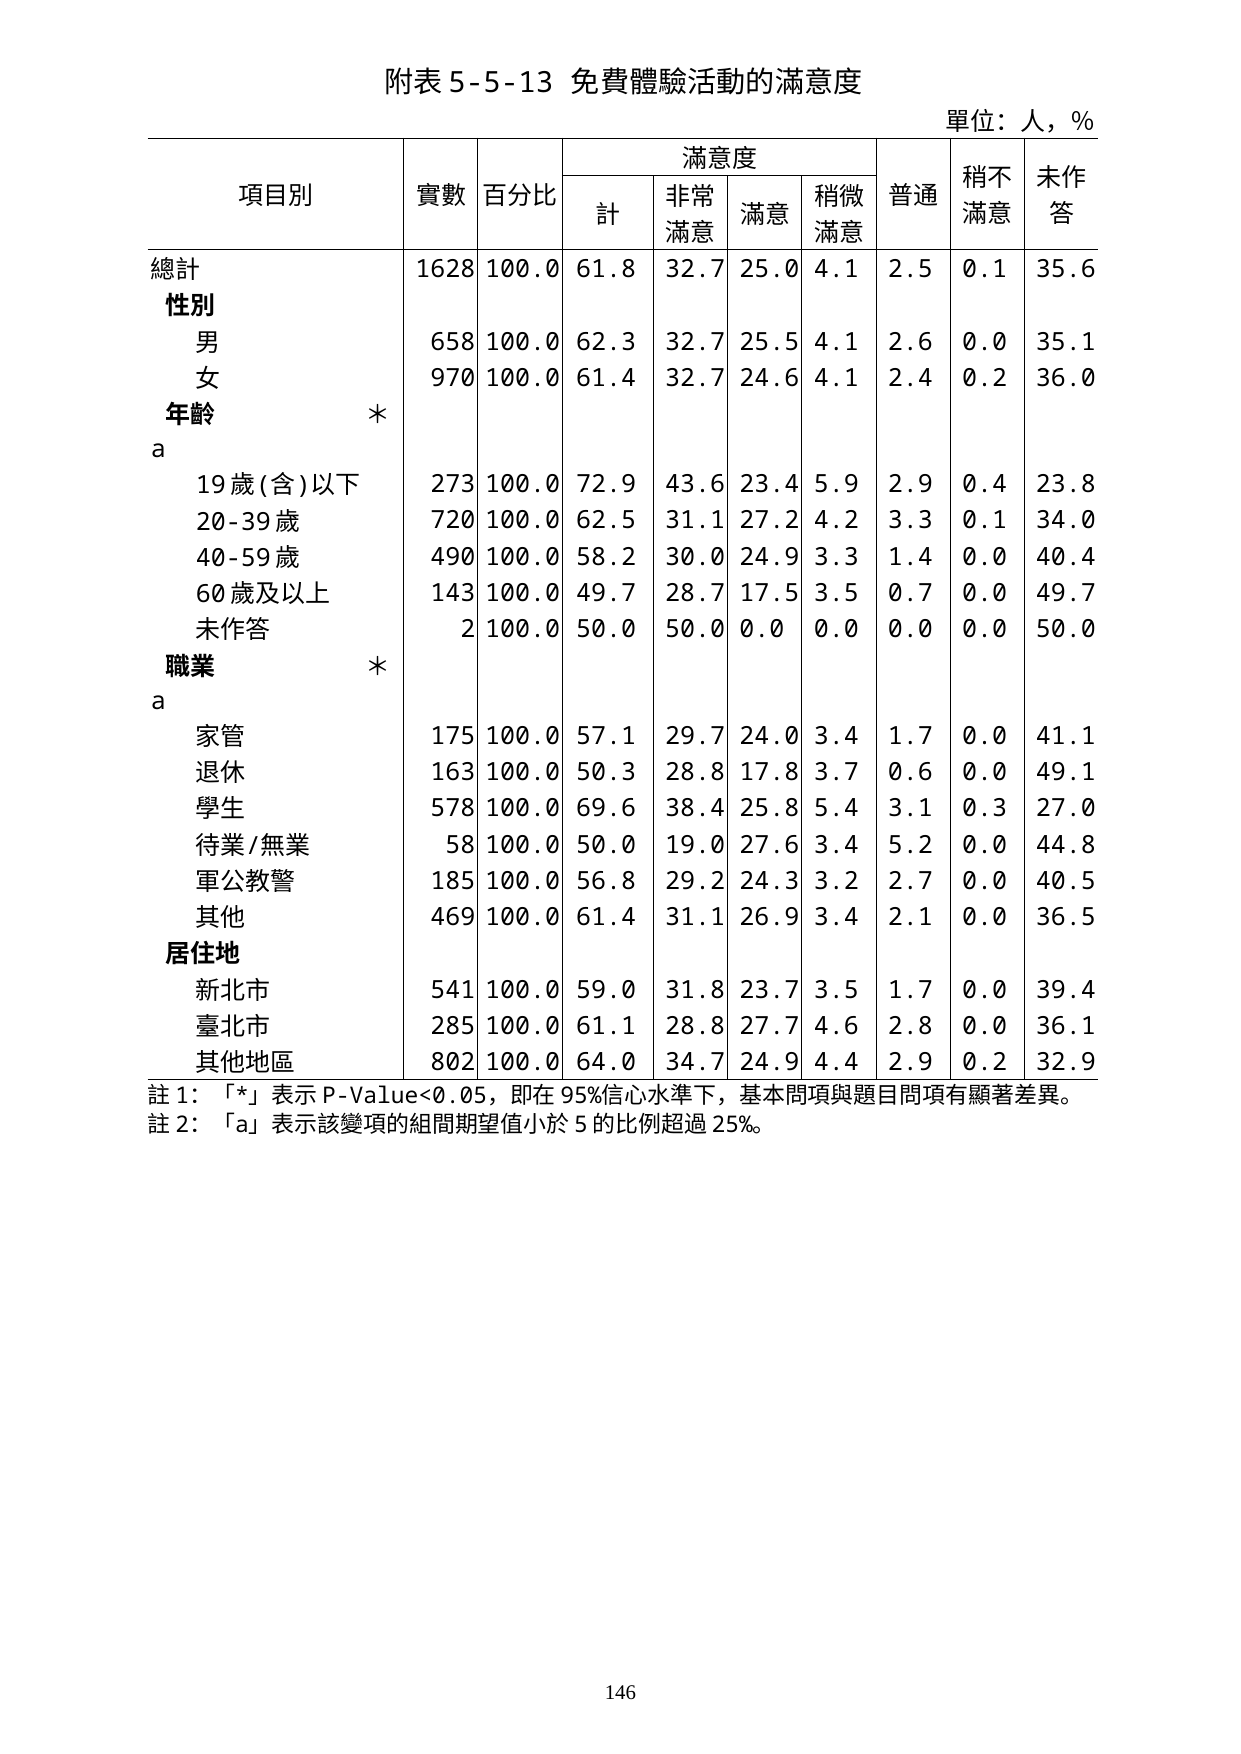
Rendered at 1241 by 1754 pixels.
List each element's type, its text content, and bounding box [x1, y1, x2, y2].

table_cell 0.2 [951, 1043, 1024, 1079]
table_cell 0.0 [951, 610, 1024, 646]
text 註2：「a」表示該變項的組間期望值小於5的比例超過25%。 [148, 1109, 1092, 1138]
table_cell 0.0 [951, 1006, 1024, 1043]
table_cell 24.9 [728, 538, 801, 574]
table_cell 0.0 [802, 610, 876, 646]
table_cell 29.2 [654, 861, 727, 898]
table_cell 非常滿意 [654, 176, 727, 248]
table_cell [478, 395, 562, 465]
table_cell [802, 286, 876, 322]
table_cell [802, 934, 876, 970]
table_cell 60歲及以上 [148, 574, 403, 610]
table_cell 32.7 [654, 322, 727, 358]
table_cell 40.4 [1025, 538, 1098, 574]
table_cell 19歲(含)以下 [148, 465, 403, 501]
table_cell [1025, 646, 1098, 716]
table_cell 23.4 [728, 465, 801, 501]
table_cell 285 [404, 1006, 477, 1043]
table_cell [877, 934, 950, 970]
table_cell 3.5 [802, 574, 876, 610]
table_cell 32.7 [654, 250, 727, 286]
table_cell 57.1 [563, 716, 653, 753]
table_cell [478, 646, 562, 716]
table_cell 69.6 [563, 789, 653, 825]
table_cell 27.6 [728, 825, 801, 861]
table_cell 658 [404, 322, 477, 358]
table_cell 2.1 [877, 898, 950, 934]
table_cell 44.8 [1025, 825, 1098, 861]
table_cell 50.0 [563, 610, 653, 646]
table_cell 62.3 [563, 322, 653, 358]
table_cell 2.5 [877, 250, 950, 286]
table_cell 49.7 [1025, 574, 1098, 610]
table_cell 100.0 [478, 789, 562, 825]
table_cell [404, 395, 477, 465]
table_cell 25.8 [728, 789, 801, 825]
table_cell 家管 [148, 716, 403, 753]
table_cell 其他地區 [148, 1043, 403, 1079]
table_cell 3.5 [802, 970, 876, 1006]
table_cell 19.0 [654, 825, 727, 861]
table_cell 175 [404, 716, 477, 753]
table_cell [728, 395, 801, 465]
table_cell 學生 [148, 789, 403, 825]
table_cell 0.7 [877, 574, 950, 610]
table_cell 5.9 [802, 465, 876, 501]
table_cell 40.5 [1025, 861, 1098, 898]
table_cell 百分比 [478, 139, 562, 248]
table_cell 2.8 [877, 1006, 950, 1043]
table_cell 0.0 [877, 610, 950, 646]
table_cell 3.4 [802, 825, 876, 861]
table_cell 38.4 [654, 789, 727, 825]
table_cell 31.8 [654, 970, 727, 1006]
table_cell 578 [404, 789, 477, 825]
table_cell 100.0 [478, 250, 562, 286]
table_cell 1.4 [877, 538, 950, 574]
table_cell 541 [404, 970, 477, 1006]
table_cell 25.5 [728, 322, 801, 358]
table_cell 5.4 [802, 789, 876, 825]
table_cell [563, 395, 653, 465]
table_cell 35.6 [1025, 250, 1098, 286]
table_cell 24.0 [728, 716, 801, 753]
table_cell [654, 395, 727, 465]
table_cell 3.3 [802, 538, 876, 574]
table_cell 26.9 [728, 898, 801, 934]
table_cell 61.1 [563, 1006, 653, 1043]
table_cell 0.0 [951, 970, 1024, 1006]
table_cell 退休 [148, 753, 403, 789]
table_cell 100.0 [478, 322, 562, 358]
table_cell 28.7 [654, 574, 727, 610]
table_cell 36.5 [1025, 898, 1098, 934]
table_cell 1628 [404, 250, 477, 286]
table_cell 0.0 [951, 861, 1024, 898]
table_cell 17.5 [728, 574, 801, 610]
table_cell 0.0 [951, 538, 1024, 574]
table_cell 23.7 [728, 970, 801, 1006]
table_cell 59.0 [563, 970, 653, 1006]
table_cell 100.0 [478, 574, 562, 610]
table_cell 163 [404, 753, 477, 789]
table_cell [877, 646, 950, 716]
table_cell 100.0 [478, 610, 562, 646]
table_cell 36.1 [1025, 1006, 1098, 1043]
table_cell 58.2 [563, 538, 653, 574]
table_cell 32.9 [1025, 1043, 1098, 1079]
table_cell 0.2 [951, 358, 1024, 394]
table_cell 28.8 [654, 753, 727, 789]
table_cell 3.3 [877, 501, 950, 537]
table_cell 新北市 [148, 970, 403, 1006]
table_cell 100.0 [478, 358, 562, 394]
table_cell 29.7 [654, 716, 727, 753]
table_cell 49.1 [1025, 753, 1098, 789]
table_cell 2.7 [877, 861, 950, 898]
table_cell [877, 395, 950, 465]
table_cell 稍微滿意 [802, 176, 876, 248]
table_cell 0.0 [951, 322, 1024, 358]
table_cell [478, 934, 562, 970]
table_cell 2 [404, 610, 477, 646]
table_cell 未作答 [1025, 139, 1098, 248]
table_cell 802 [404, 1043, 477, 1079]
table_cell 0.0 [951, 716, 1024, 753]
table_cell 0.1 [951, 501, 1024, 537]
table_cell 4.1 [802, 250, 876, 286]
table_cell [478, 286, 562, 322]
table_cell 0.0 [951, 825, 1024, 861]
table_cell 5.2 [877, 825, 950, 861]
table_cell 實數 [404, 139, 477, 248]
table_cell 24.3 [728, 861, 801, 898]
table_cell 36.0 [1025, 358, 1098, 394]
table_cell 100.0 [478, 716, 562, 753]
table_cell [1025, 395, 1098, 465]
table_cell 3.1 [877, 789, 950, 825]
table_cell 20-39歲 [148, 501, 403, 537]
table_cell 62.5 [563, 501, 653, 537]
table_cell 滿意 [728, 176, 801, 248]
table_cell 未作答 [148, 610, 403, 646]
table_cell 61.4 [563, 898, 653, 934]
table_cell 17.8 [728, 753, 801, 789]
table_cell 32.7 [654, 358, 727, 394]
table_cell 100.0 [478, 465, 562, 501]
table_cell 61.4 [563, 358, 653, 394]
table_cell 0.6 [877, 753, 950, 789]
table_cell 100.0 [478, 538, 562, 574]
table_cell 計 [563, 176, 653, 248]
table_cell 2.9 [877, 1043, 950, 1079]
table_cell 女 [148, 358, 403, 394]
table_cell 100.0 [478, 970, 562, 1006]
table_cell 273 [404, 465, 477, 501]
table_cell 31.1 [654, 501, 727, 537]
table_cell [951, 395, 1024, 465]
table_cell 61.8 [563, 250, 653, 286]
table_cell 0.1 [951, 250, 1024, 286]
table_cell 100.0 [478, 1006, 562, 1043]
table_cell 100.0 [478, 861, 562, 898]
table_cell 143 [404, 574, 477, 610]
table_cell 普通 [877, 139, 950, 248]
table_cell 0.0 [951, 898, 1024, 934]
table_cell 0.4 [951, 465, 1024, 501]
table_cell [951, 286, 1024, 322]
table_cell 4.2 [802, 501, 876, 537]
table_cell 970 [404, 358, 477, 394]
table_cell 72.9 [563, 465, 653, 501]
table_cell 0.0 [951, 574, 1024, 610]
table_cell 臺北市 [148, 1006, 403, 1043]
table_cell 469 [404, 898, 477, 934]
table_cell 100.0 [478, 898, 562, 934]
table_cell 27.7 [728, 1006, 801, 1043]
table_cell 3.7 [802, 753, 876, 789]
table_cell 其他 [148, 898, 403, 934]
table_cell [951, 646, 1024, 716]
table_cell [404, 646, 477, 716]
table_cell [563, 934, 653, 970]
table_cell [654, 646, 727, 716]
table_cell 3.2 [802, 861, 876, 898]
table_header 附表5-5-13 免費體驗活動的滿意度 [148, 59, 1098, 101]
table_cell [404, 934, 477, 970]
table_cell 性別 [148, 286, 403, 322]
table_cell [728, 646, 801, 716]
table_cell 2.4 [877, 358, 950, 394]
table_cell 3.4 [802, 898, 876, 934]
table_cell [1025, 934, 1098, 970]
table_cell [654, 934, 727, 970]
text 註1：「*」表示P-Value<0.05，即在95%信心水準下，基本問項與題目問項有顯著差異。 [148, 1080, 1092, 1109]
table_cell 2.6 [877, 322, 950, 358]
table_cell 49.7 [563, 574, 653, 610]
table_cell 25.0 [728, 250, 801, 286]
table_cell 41.1 [1025, 716, 1098, 753]
table_cell 490 [404, 538, 477, 574]
table_cell 1.7 [877, 970, 950, 1006]
table_cell 100.0 [478, 1043, 562, 1079]
table_cell 軍公教警 [148, 861, 403, 898]
table_cell [951, 934, 1024, 970]
table_cell 100.0 [478, 501, 562, 537]
table_cell 23.8 [1025, 465, 1098, 501]
table_cell [728, 934, 801, 970]
table_cell 居住地 [148, 934, 403, 970]
table_cell 0.3 [951, 789, 1024, 825]
table_cell 4.1 [802, 358, 876, 394]
table_cell 職業 ＊a [148, 646, 403, 716]
table_cell 31.1 [654, 898, 727, 934]
table_cell 28.8 [654, 1006, 727, 1043]
table_cell 720 [404, 501, 477, 537]
table_cell [563, 286, 653, 322]
table_cell 滿意度 [563, 139, 876, 175]
table_cell 2.9 [877, 465, 950, 501]
table_cell 0.0 [951, 753, 1024, 789]
table_cell 58 [404, 825, 477, 861]
table_cell 24.6 [728, 358, 801, 394]
table_cell 稍不滿意 [951, 139, 1024, 248]
table_cell 100.0 [478, 753, 562, 789]
table_cell 24.9 [728, 1043, 801, 1079]
table_cell 4.4 [802, 1043, 876, 1079]
table_cell 項目別 [148, 139, 403, 248]
table_cell 30.0 [654, 538, 727, 574]
table_cell [802, 395, 876, 465]
table_cell 50.0 [654, 610, 727, 646]
table_cell 4.1 [802, 322, 876, 358]
table_cell 年齡 ＊a [148, 395, 403, 465]
table_cell [404, 286, 477, 322]
table_cell [1025, 286, 1098, 322]
table_cell 34.7 [654, 1043, 727, 1079]
table_cell 100.0 [478, 825, 562, 861]
table_cell 27.2 [728, 501, 801, 537]
table_cell 64.0 [563, 1043, 653, 1079]
table_cell [728, 286, 801, 322]
table_cell [654, 286, 727, 322]
table_cell 總計 [148, 250, 403, 286]
table_cell 50.0 [563, 825, 653, 861]
table_cell 1.7 [877, 716, 950, 753]
table_cell 單位：人，％ [148, 101, 1098, 138]
table_cell 27.0 [1025, 789, 1098, 825]
table_cell 56.8 [563, 861, 653, 898]
table_cell [802, 646, 876, 716]
table_cell 185 [404, 861, 477, 898]
table_cell 43.6 [654, 465, 727, 501]
table_cell 男 [148, 322, 403, 358]
table_cell [563, 646, 653, 716]
table_cell 35.1 [1025, 322, 1098, 358]
table_cell 3.4 [802, 716, 876, 753]
table_cell 4.6 [802, 1006, 876, 1043]
table_cell 50.0 [1025, 610, 1098, 646]
table_cell 50.3 [563, 753, 653, 789]
table_cell [877, 286, 950, 322]
table_cell 39.4 [1025, 970, 1098, 1006]
table_cell 40-59歲 [148, 538, 403, 574]
table_cell 34.0 [1025, 501, 1098, 537]
table_cell 待業/無業 [148, 825, 403, 861]
table_cell 0.0 [728, 610, 801, 646]
